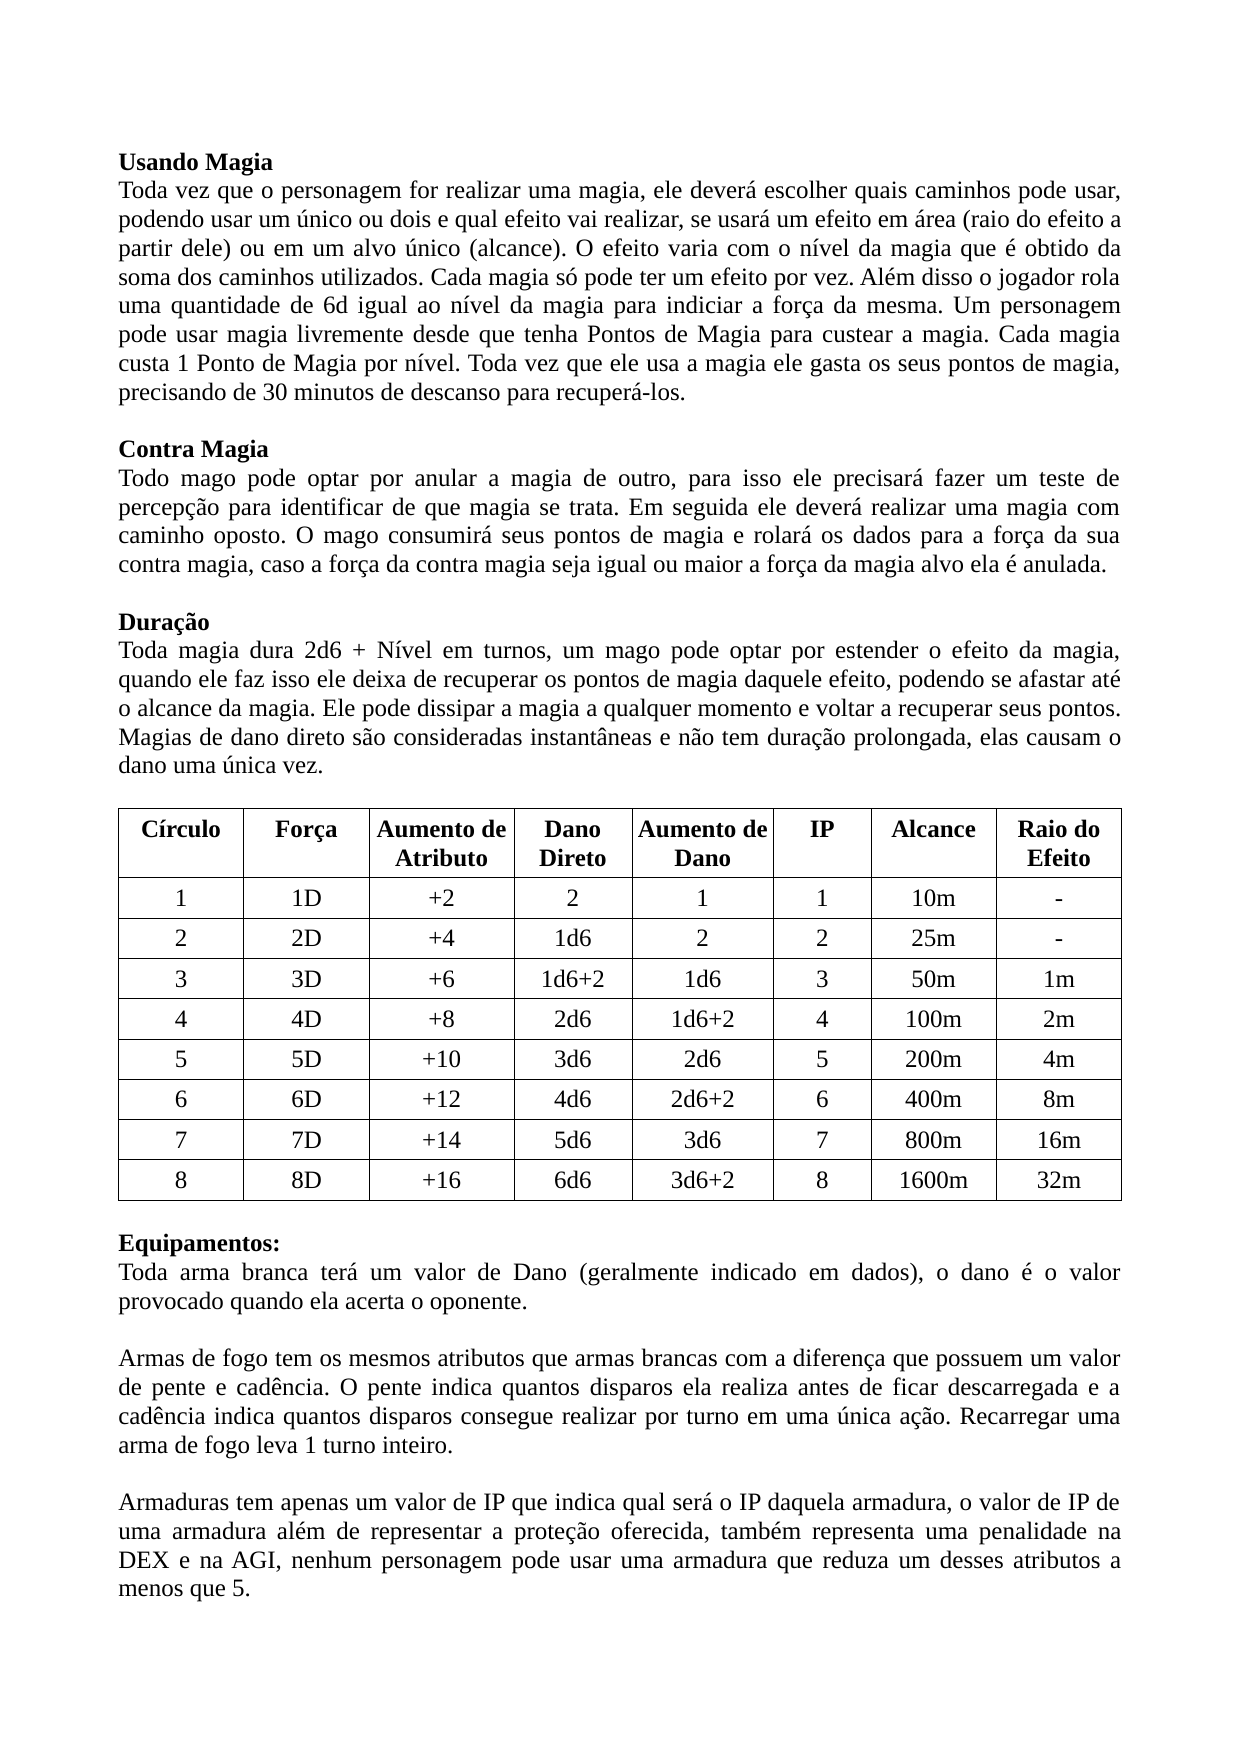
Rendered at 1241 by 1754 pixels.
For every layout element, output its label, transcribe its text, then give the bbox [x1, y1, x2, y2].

table_cell 1 [633, 878, 773, 917]
table_cell 3d6 [633, 1120, 773, 1159]
table_cell 1 [119, 878, 243, 917]
table_header Círculo [119, 809, 243, 877]
table_cell - [997, 919, 1121, 958]
table_cell 2d6 [633, 1040, 773, 1079]
table_header Aumento de Atributo [370, 809, 514, 877]
table_cell 200m [872, 1040, 996, 1079]
table_cell 1600m [872, 1160, 996, 1200]
table_header IP [774, 809, 871, 877]
table_cell 5 [119, 1040, 243, 1079]
table_cell 16m [997, 1120, 1121, 1159]
table_cell 4D [244, 999, 369, 1038]
table_cell 6D [244, 1080, 369, 1119]
table_cell - [997, 878, 1121, 917]
table_cell +6 [370, 959, 514, 998]
table_cell 1d6 [515, 919, 632, 958]
table_cell 3d6 [515, 1040, 632, 1079]
table_cell 1 [774, 878, 871, 917]
table_cell 3 [774, 959, 871, 998]
table_cell 2m [997, 999, 1121, 1038]
table_cell 7 [119, 1120, 243, 1159]
table_cell 1m [997, 959, 1121, 998]
table_cell 3D [244, 959, 369, 998]
text Todo mago pode optar por anular a magia de outro, para isso ele precisará fazer um teste de percepção para identificar de que magia se trata. Em seguida ele deverá realizar uma magia com caminho oposto. O mago consumirá seus pontos de magia e rolará os dados para a força da sua contra magia, caso a força da contra magia seja igual ou maior a força da magia alvo ela é anulada. [118, 463, 1122, 578]
table_cell 1D [244, 878, 369, 917]
table_cell 2 [119, 919, 243, 958]
table_cell 5 [774, 1040, 871, 1079]
table_cell 2 [515, 878, 632, 917]
text Armas de fogo tem os mesmos atributos que armas brancas com a diferença que possuem um valor de pente e cadência. O pente indica quantos disparos ela realiza antes de ficar descarregada e a cadência indica quantos disparos consegue realizar por turno em uma única ação. Recarregar uma arma de fogo leva 1 turno inteiro. [118, 1343, 1122, 1458]
table_cell 8 [774, 1160, 871, 1200]
table_cell 1d6+2 [633, 999, 773, 1038]
table_header Aumento de Dano [633, 809, 773, 877]
text Toda arma branca terá um valor de Dano (geralmente indicado em dados), o dano é o valor provocado quando ela acerta o oponente. [118, 1257, 1122, 1315]
table_cell 8m [997, 1080, 1121, 1119]
table_cell 10m [872, 878, 996, 917]
table_cell 6d6 [515, 1160, 632, 1200]
table_cell +2 [370, 878, 514, 917]
table_cell 2 [633, 919, 773, 958]
text Equipamentos: [118, 1228, 1122, 1257]
table_cell 3 [119, 959, 243, 998]
table_cell +12 [370, 1080, 514, 1119]
table_cell 4m [997, 1040, 1121, 1079]
table_cell 5d6 [515, 1120, 632, 1159]
table_cell +14 [370, 1120, 514, 1159]
table_cell 2d6+2 [633, 1080, 773, 1119]
table_cell 7D [244, 1120, 369, 1159]
table_cell 8 [119, 1160, 243, 1200]
text Toda vez que o personagem for realizar uma magia, ele deverá escolher quais caminhos pode usar, podendo usar um único ou dois e qual efeito vai realizar, se usará um efeito em área (raio do efeito a partir dele) ou em um alvo único (alcance). O efeito varia com o nível da magia que é obtido da soma dos caminhos utilizados. Cada magia só pode ter um efeito por vez. Além disso o jogador rola uma quantidade de 6d igual ao nível da magia para indiciar a força da mesma. Um personagem pode usar magia livremente desde que tenha Pontos de Magia para custear a magia. Cada magia custa 1 Ponto de Magia por nível. Toda vez que ele usa a magia ele gasta os seus pontos de magia, precisando de 30 minutos de descanso para recuperá-los. [118, 176, 1122, 406]
table_cell 5D [244, 1040, 369, 1079]
table_cell 800m [872, 1120, 996, 1159]
table_cell +10 [370, 1040, 514, 1079]
table_cell 4 [774, 999, 871, 1038]
table_cell 1d6 [633, 959, 773, 998]
table_header Raio do Efeito [997, 809, 1121, 877]
table_cell 8D [244, 1160, 369, 1200]
text Usando Magia [118, 147, 1122, 176]
table_cell +16 [370, 1160, 514, 1200]
table_cell +4 [370, 919, 514, 958]
table_cell 32m [997, 1160, 1121, 1200]
text Toda magia dura 2d6 + Nível em turnos, um mago pode optar por estender o efeito da magia, quando ele faz isso ele deixa de recuperar os pontos de magia daquele efeito, podendo se afastar até o alcance da magia. Ele pode dissipar a magia a qualquer momento e voltar a recuperar seus pontos. Magias de dano direto são consideradas instantâneas e não tem duração prolongada, elas causam o dano uma única vez. [118, 636, 1122, 779]
table_cell 25m [872, 919, 996, 958]
table_header Força [244, 809, 369, 877]
text Armaduras tem apenas um valor de IP que indica qual será o IP daquela armadura, o valor de IP de uma armadura além de representar a proteção oferecida, também representa uma penalidade na DEX e na AGI, nenhum personagem pode usar uma armadura que reduza um desses atributos a menos que 5. [118, 1487, 1122, 1602]
text Contra Magia [118, 434, 1122, 463]
table_cell 4 [119, 999, 243, 1038]
table_cell 400m [872, 1080, 996, 1119]
table_header Dano Direto [515, 809, 632, 877]
text Duração [118, 607, 1122, 636]
table_cell 1d6+2 [515, 959, 632, 998]
table_cell 4d6 [515, 1080, 632, 1119]
table_cell 3d6+2 [633, 1160, 773, 1200]
table_cell +8 [370, 999, 514, 1038]
table_cell 2d6 [515, 999, 632, 1038]
table_cell 6 [774, 1080, 871, 1119]
table_cell 100m [872, 999, 996, 1038]
table_cell 2D [244, 919, 369, 958]
table_cell 6 [119, 1080, 243, 1119]
table_header Alcance [872, 809, 996, 877]
table_cell 7 [774, 1120, 871, 1159]
table_cell 2 [774, 919, 871, 958]
table_cell 50m [872, 959, 996, 998]
